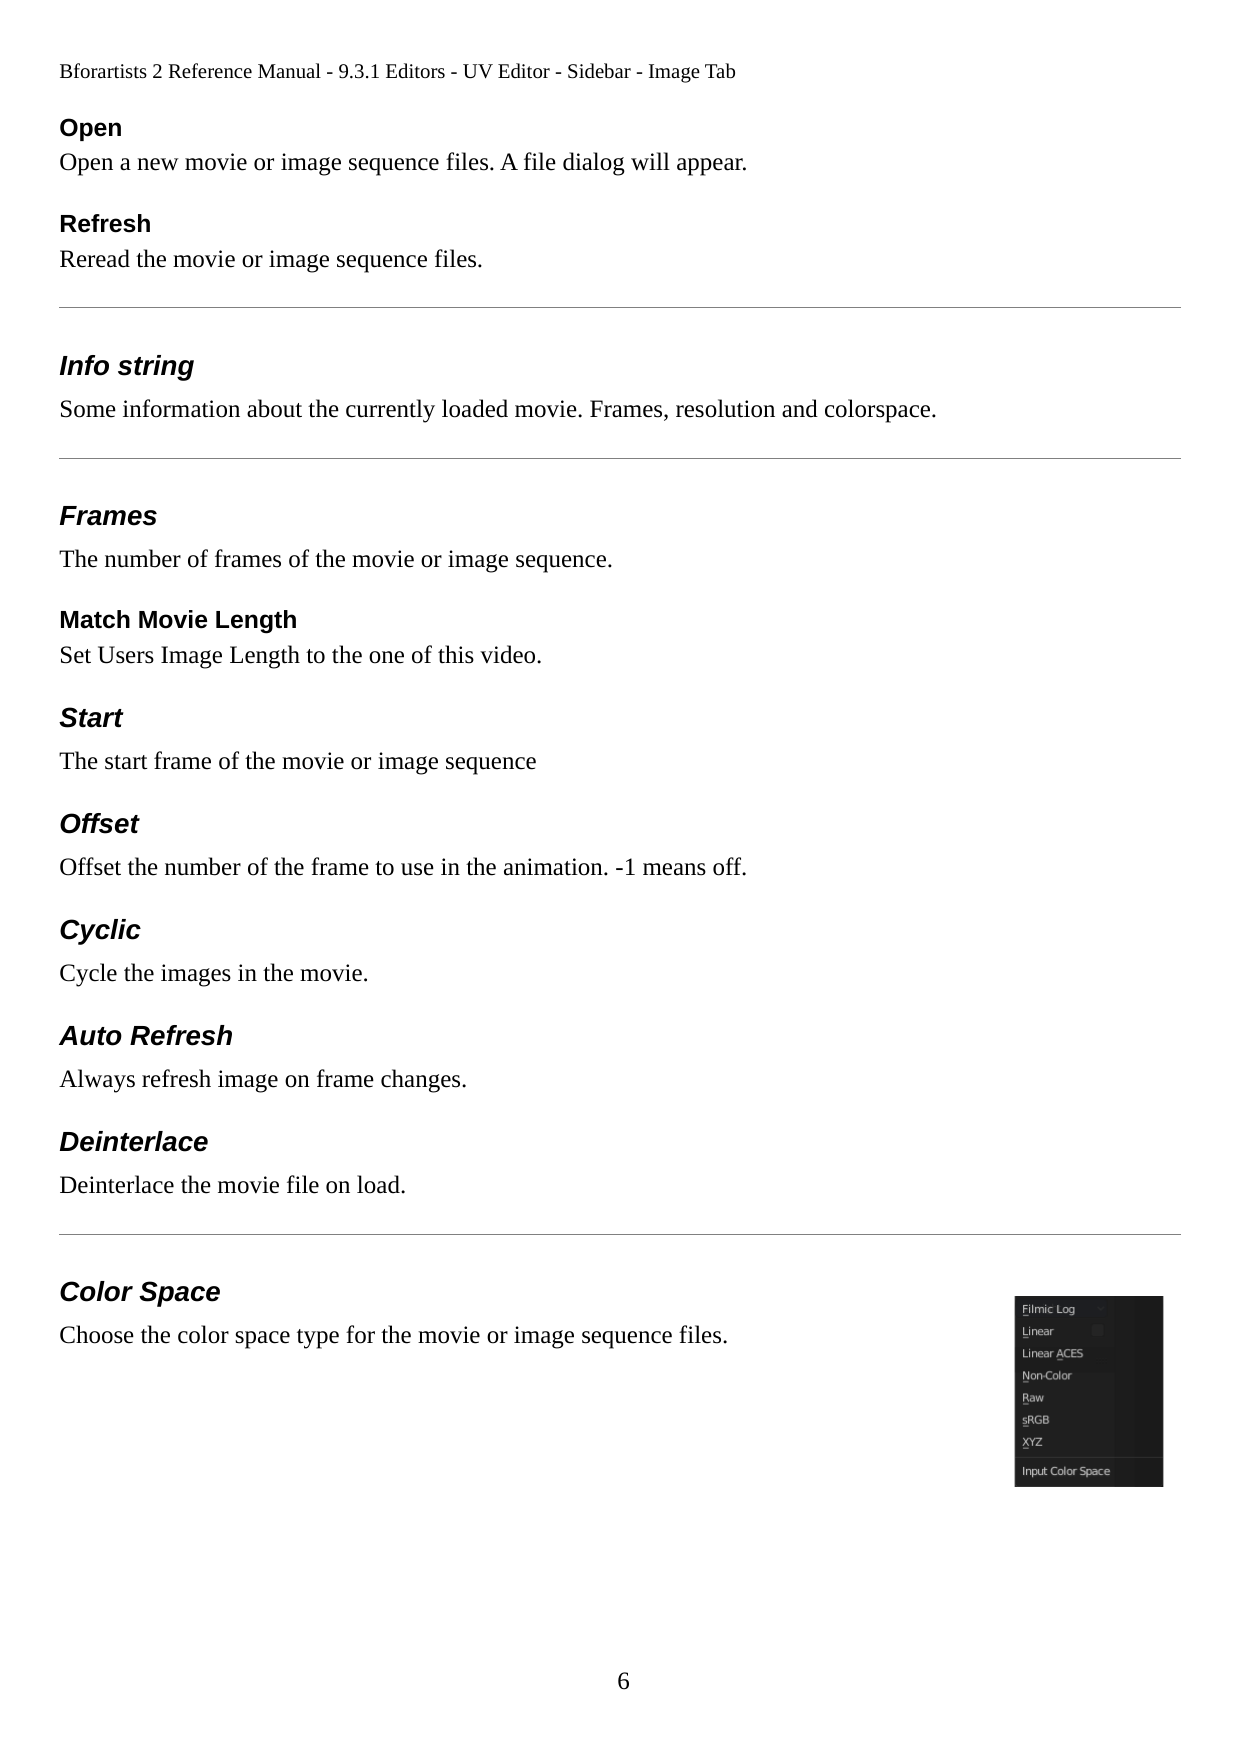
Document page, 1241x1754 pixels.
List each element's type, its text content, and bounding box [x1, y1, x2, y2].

subtitle Info string [59, 349, 1181, 381]
text The number of frames of the movie or image sequence. [59, 544, 1181, 573]
subtitle Color Space [59, 1276, 1181, 1308]
subtitle Cyclic [59, 914, 1181, 946]
text Cycle the images in the movie. [59, 958, 1181, 987]
picture [1014, 1296, 1164, 1487]
text Deinterlace the movie file on load. [59, 1170, 1181, 1199]
subtitle Match Movie Length [59, 606, 1181, 634]
text Set Users Image Length to the one of this video. [59, 640, 1181, 669]
subtitle Offset [59, 808, 1181, 840]
subtitle Frames [59, 499, 1181, 531]
subtitle Start [59, 702, 1181, 734]
subtitle Auto Refresh [59, 1020, 1181, 1052]
subtitle Refresh [59, 209, 1181, 237]
text Choose the color space type for the movie or image sequence files. [59, 1320, 1014, 1349]
text Always refresh image on frame changes. [59, 1064, 1181, 1093]
subtitle Open [59, 113, 1181, 141]
text Reread the movie or image sequence files. [59, 244, 1181, 272]
text Open a new movie or image sequence files. A file dialog will appear. [59, 147, 1181, 176]
text Some information about the currently loaded movie. Frames, resolution and colorspace. [59, 394, 1181, 423]
text The start frame of the movie or image sequence [59, 746, 1181, 775]
text Offset the number of the frame to use in the animation. -1 means off. [59, 852, 1181, 881]
subtitle Deinterlace [59, 1126, 1181, 1157]
